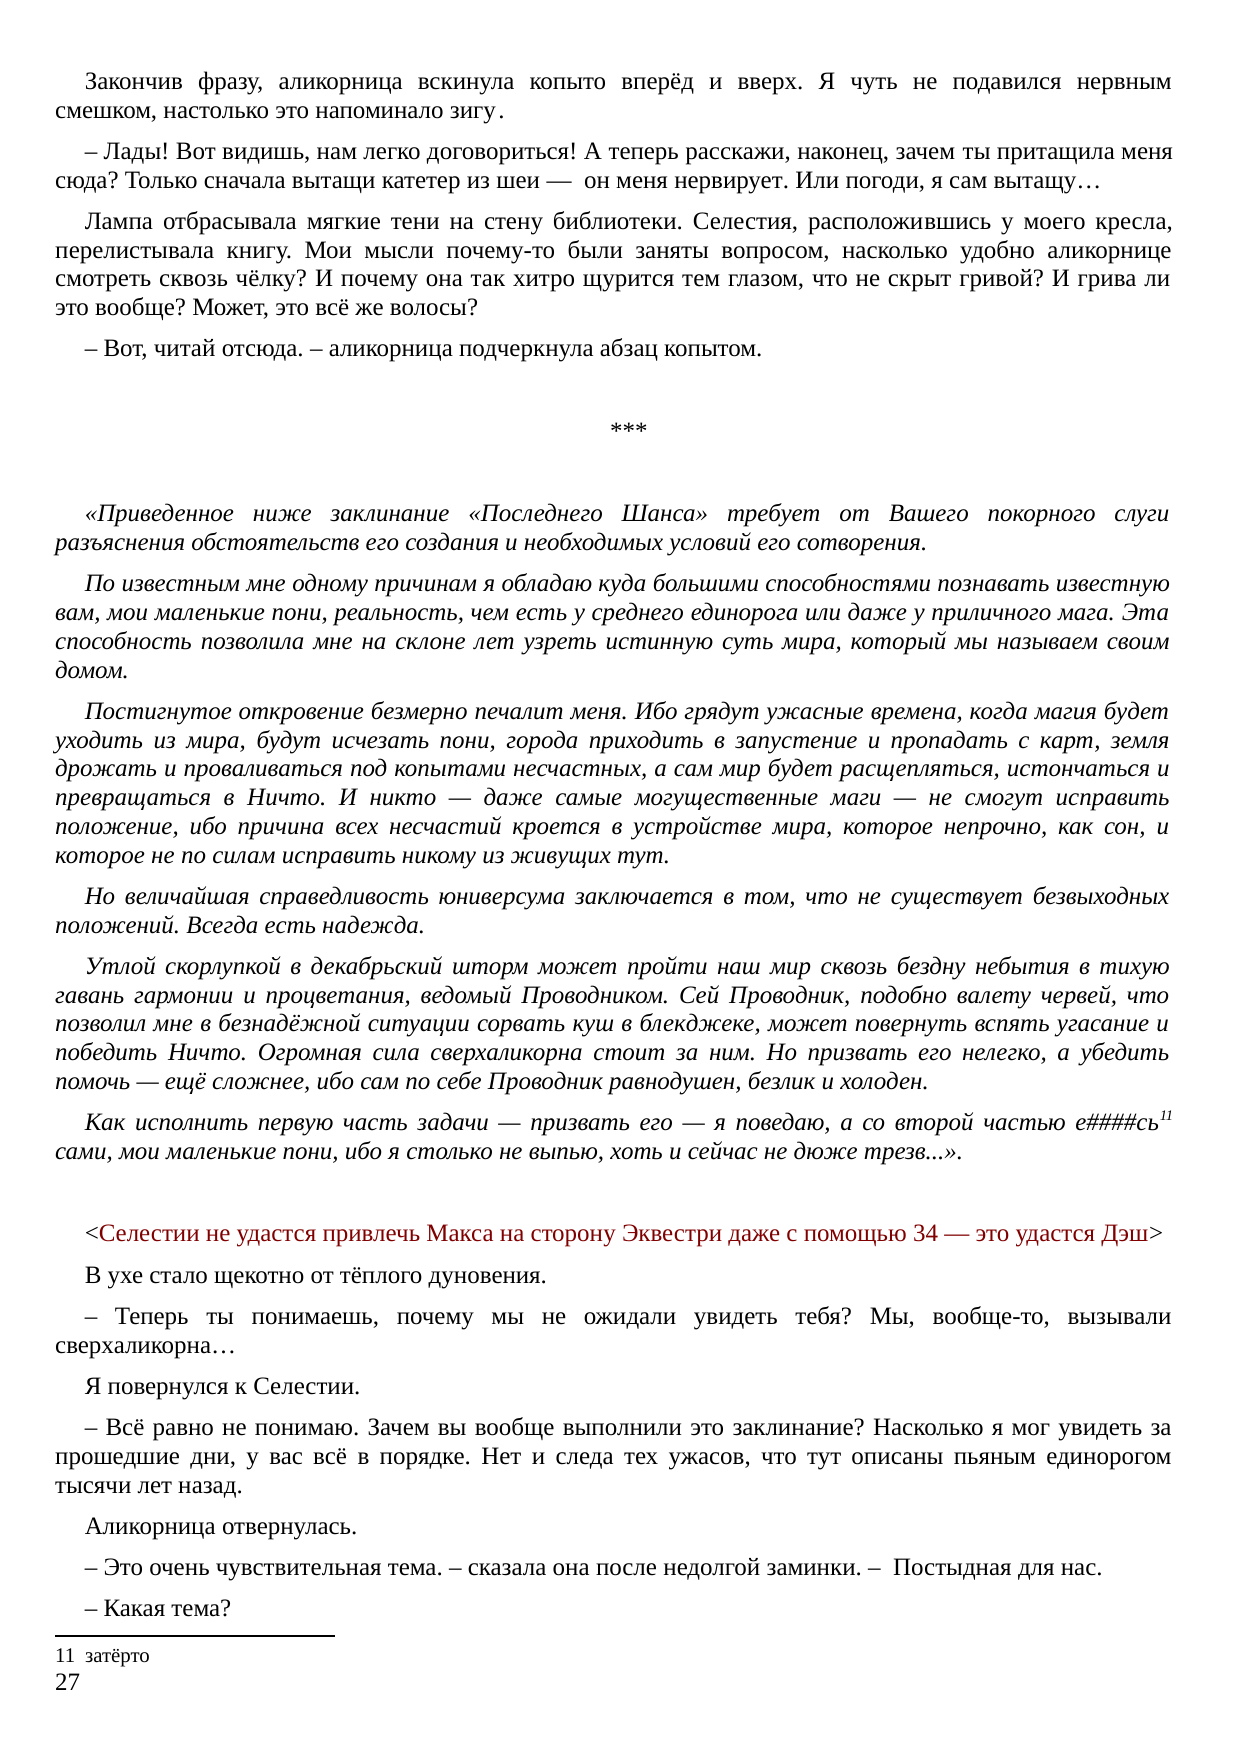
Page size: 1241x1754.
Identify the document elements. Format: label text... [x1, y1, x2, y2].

text – Это очень чувствительная тема. – сказала она после недолгой заминки. – Постыдная для нас. [55, 1552, 1173, 1581]
text Как исполнить первую часть задачи — призвать его — я поведаю, а со второй частью е####сь сами, мои маленькие пони, ибо я столько не выпью, хоть и сейчас не дюже трезв...». [55, 1107, 1173, 1165]
text «Приведенное ниже заклинание «Последнего Шанса» требует от Вашего покорного слуги разъяснения обстоятельств его создания и необходимых условий его сотворения. [55, 498, 1173, 556]
text – Всё равно не понимаю. Зачем вы вообще выполнили это заклинание? Насколько я мог увидеть за прошедшие дни, у вас всё в порядке. Нет и следа тех ужасов, что тут описаны пьяным единорогом тысячи лет назад. [55, 1412, 1173, 1498]
text <Селестии не удастся привлечь Макса на сторону Эквестри даже с помощью 34 — это удастся Дэш> [55, 1218, 1173, 1247]
text Я повернулся к Селестии. [55, 1371, 1173, 1400]
text Аликорница отвернулась. [55, 1511, 1173, 1540]
text – Вот, читай отсюда. – аликорница подчеркнула абзац копытом. [55, 333, 1173, 362]
text В ухе стало щекотно от тёплого дуновения. [55, 1260, 1173, 1288]
text Постигнутое откровение безмерно печалит меня. Ибо грядут ужасные времена, когда магия будет уходить из мира, будут исчезать пони, города приходить в запустение и пропадать с карт, земля дрожать и проваливаться под копытами несчастных, а сам мир будет расщепляться, истончаться и превращаться в Ничто. И никто — даже самые могущественные маги — не смогут исправить положение, ибо причина всех несчастий кроется в устройстве мира, которое непрочно, как сон, и которое не по силам исправить никому из живущих тут. [55, 696, 1173, 868]
text Но величайшая справедливость юниверсума заключается в том, что не существует безвыходных положений. Всегда есть надежда. [55, 881, 1173, 938]
text – Какая тема? [55, 1593, 1173, 1622]
text Лампа отбрасывала мягкие тени на стену библиотеки. Селестия, расположившись у моего кресла, перелистывала книгу. Мои мысли почему-то были заняты вопросом, насколько удобно аликорнице смотреть сквозь чёлку? И почему она так хитро щурится тем глазом, что не скрыт гривой? И грива ли это вообще? Может, это всё же волосы? [55, 206, 1173, 321]
text *** [55, 416, 1173, 445]
text Утлой скорлупкой в декабрьский шторм может пройти наш мир сквозь бездну небытия в тихую гавань гармонии и процветания, ведомый Проводником. Сей Проводник, подобно валету червей, что позволил мне в безнадёжной ситуации сорвать куш в блекджеке, может повернуть вспять угасание и победить Ничто. Огромная сила сверхаликорна стоит за ним. Но призвать его нелегко, а убедить помочь — ещё сложнее, ибо сам по себе Проводник равнодушен, безлик и холоден. [55, 951, 1173, 1095]
text затёрто [55, 1642, 1173, 1667]
text – Теперь ты понимаешь, почему мы не ожидали увидеть тебя? Мы, вообще-то, вызывали сверхаликорна… [55, 1301, 1173, 1358]
text По известным мне одному причинам я обладаю куда большими способностями познавать известную вам, мои маленькие пони, реальность, чем есть у среднего единорога или даже у приличного мага. Эта способность позволила мне на склоне лет узреть истинную суть мира, который мы называем своим домом. [55, 568, 1173, 683]
text – Лады! Вот видишь, нам легко договориться! А теперь расскажи, наконец, зачем ты притащила меня сюда? Только сначала вытащи катетер из шеи — он меня нервирует. Или погоди, я сам вытащу… [55, 136, 1173, 193]
text Закончив фразу, аликорница вскинула копыто вперёд и вверх. Я чуть не подавился нервным смешком, настолько это напоминало зигу . [55, 66, 1173, 123]
